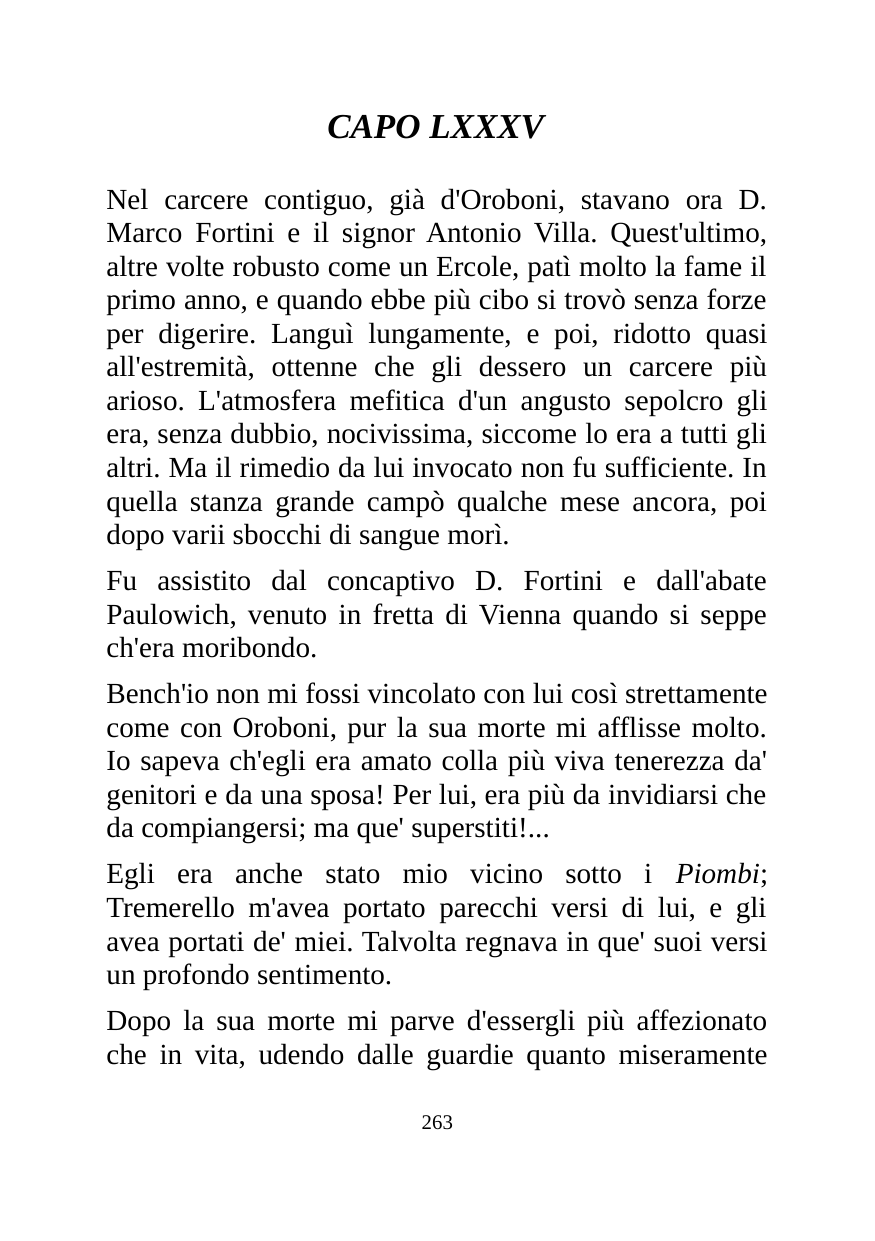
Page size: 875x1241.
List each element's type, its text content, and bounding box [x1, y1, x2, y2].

text Dopo la sua morte mi parve d'essergli più affezionato che in vita, udendo dalle guardie quanto miseramente [106, 1003, 768, 1070]
text Egli era anche stato mio vicino sotto i Piombi; Tremerello m'avea portato parecchi versi di lui, e gli avea portati de' miei. Talvolta regnava in que' suoi versi un profondo sentimento. [106, 857, 768, 991]
text Nel carcere contiguo, già d'Oroboni, stavano ora D. Marco Fortini e il signor Antonio Villa. Quest'ultimo, altre volte robusto come un Ercole, patì molto la fame il primo anno, e quando ebbe più cibo si trovò senza forze per digerire. Languì lungamente, e poi, ridotto quasi all'estremità, ottenne che gli dessero un carcere più arioso. L'atmosfera mefitica d'un angusto sepolcro gli era, senza dubbio, nocivissima, siccome lo era a tutti gli altri. Ma il rimedio da lui invocato non fu sufficiente. In quella stanza grande campò qualche mese ancora, poi dopo varii sbocchi di sangue morì. [106, 182, 768, 551]
subtitle CAPO LXXXV [106, 106, 768, 146]
text Fu assistito dal concaptivo D. Fortini e dall'abate Paulowich, venuto in fretta di Vienna quando si seppe ch'era moribondo. [106, 563, 768, 664]
text Bench'io non mi fossi vincolato con lui così strettamente come con Oroboni, pur la sua morte mi afflisse molto. Io sapeva ch'egli era amato colla più viva tenerezza da' genitori e da una sposa! Per lui, era più da invidiarsi che da compiangersi; ma que' superstiti!... [106, 676, 768, 844]
